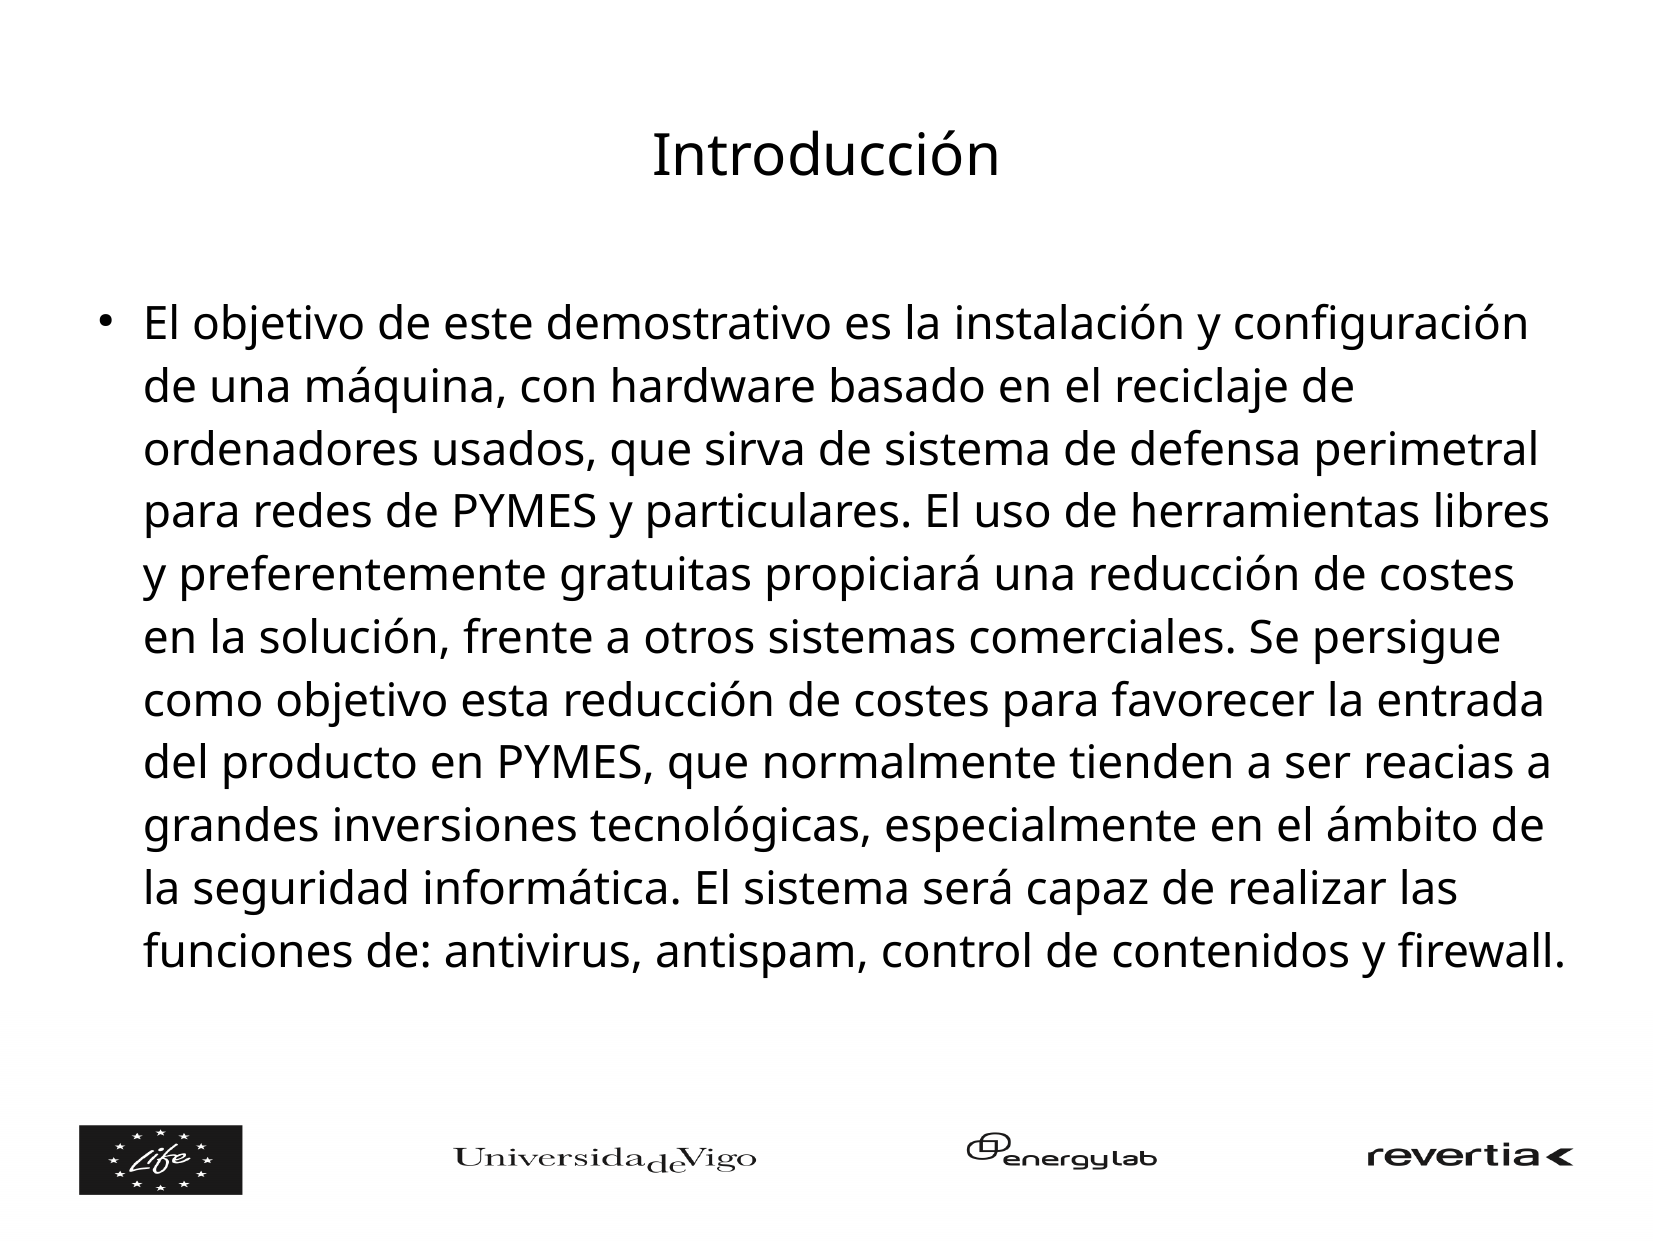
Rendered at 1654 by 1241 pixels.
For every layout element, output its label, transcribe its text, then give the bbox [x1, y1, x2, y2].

title Introducción [82, 49, 1571, 257]
list El objetivo de este demostrativo es la instalación y configuración de una máquina, con hardware basado en el reciclaje de ordenadores usados, que sirva de sistema de defensa perimetral para redes de PYMES y particulares. El uso de herramientas libres y preferentemente gratuitas propiciará una reducción de costes en la solución, frente a otros sistemas comerciales. Se persigue como objetivo esta reducción de costes para favorecer la entrada del producto en PYMES, que normalmente tienden a ser reacias a grandes inversiones tecnológicas, especialmente en el ámbito de la seguridad informática. El sistema será capaz de realizar las funciones de: antivirus, antispam, control de contenidos y firewall. [82, 290, 1571, 1010]
picture [0, 1009, 1654, 1241]
